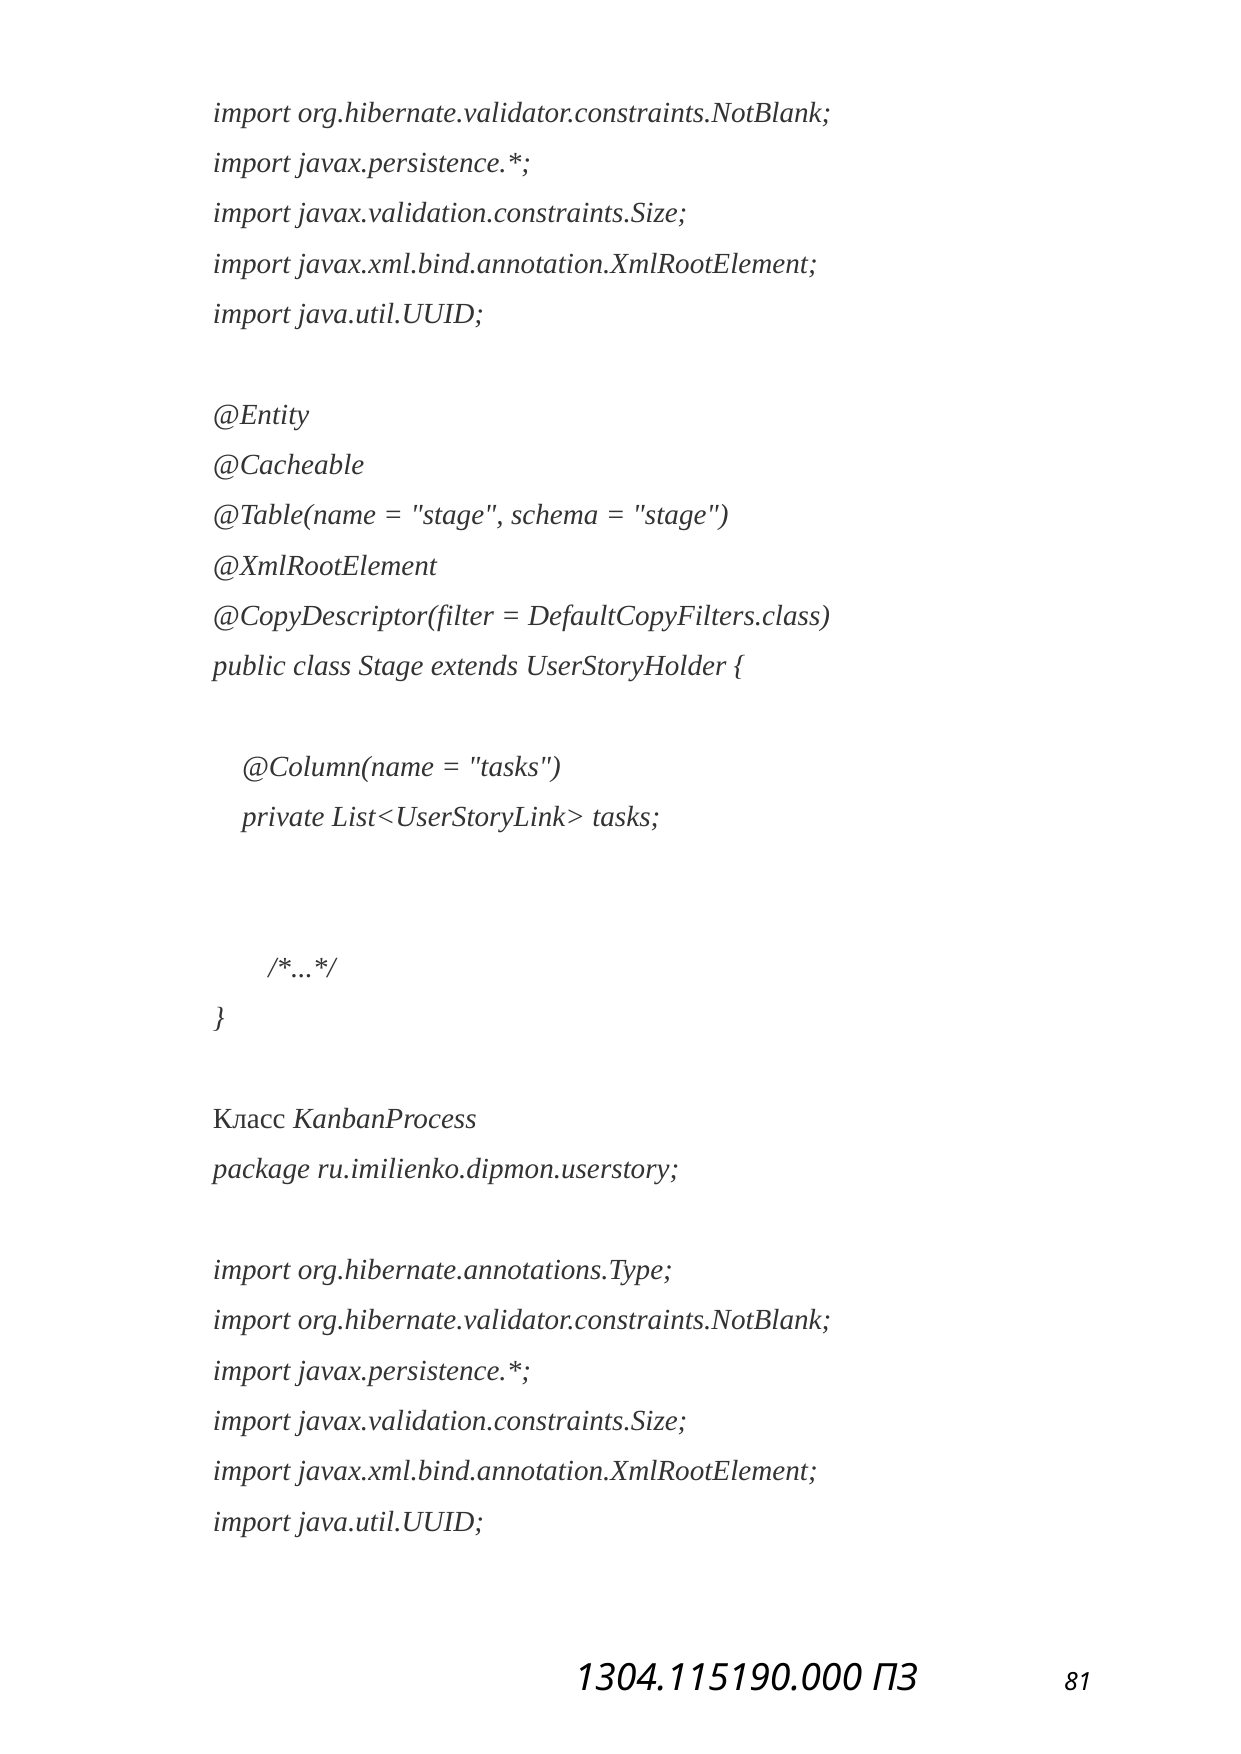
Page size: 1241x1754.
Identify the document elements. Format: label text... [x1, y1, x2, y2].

text /*...*/ [136, 950, 1181, 984]
text import javax.xml.bind.annotation.XmlRootElement; [136, 246, 1181, 279]
text @Table(name = "stage", schema = "stage") [136, 497, 1181, 531]
text import org.hibernate.annotations.Type; [136, 1252, 1181, 1286]
text @Entity [136, 397, 1181, 430]
text import javax.validation.constraints.Size; [136, 196, 1181, 229]
text import javax.xml.bind.annotation.XmlRootElement; [136, 1453, 1181, 1487]
text import java.util.UUID; [136, 296, 1181, 330]
text public class Stage extends UserStoryHolder { [136, 648, 1181, 682]
text } [136, 1001, 1181, 1034]
text import org.hibernate.validator.constraints.NotBlank; [136, 95, 1181, 128]
text import javax.persistence.*; [136, 1353, 1181, 1386]
text package ru.imilienko.dipmon.userstory; [136, 1152, 1181, 1185]
text Класс KanbanProcess [136, 1101, 1181, 1135]
text @XmlRootElement [136, 548, 1181, 581]
text @Cacheable [136, 447, 1181, 481]
text @Column(name = "tasks") [136, 749, 1181, 783]
text import org.hibernate.validator.constraints.NotBlank; [136, 1302, 1181, 1336]
text import java.util.UUID; [136, 1504, 1181, 1537]
text import javax.persistence.*; [136, 145, 1181, 179]
text private List<UserStoryLink> tasks; [136, 799, 1181, 833]
text @CopyDescriptor(filter = DefaultCopyFilters.class) [136, 598, 1181, 632]
text import javax.validation.constraints.Size; [136, 1403, 1181, 1437]
